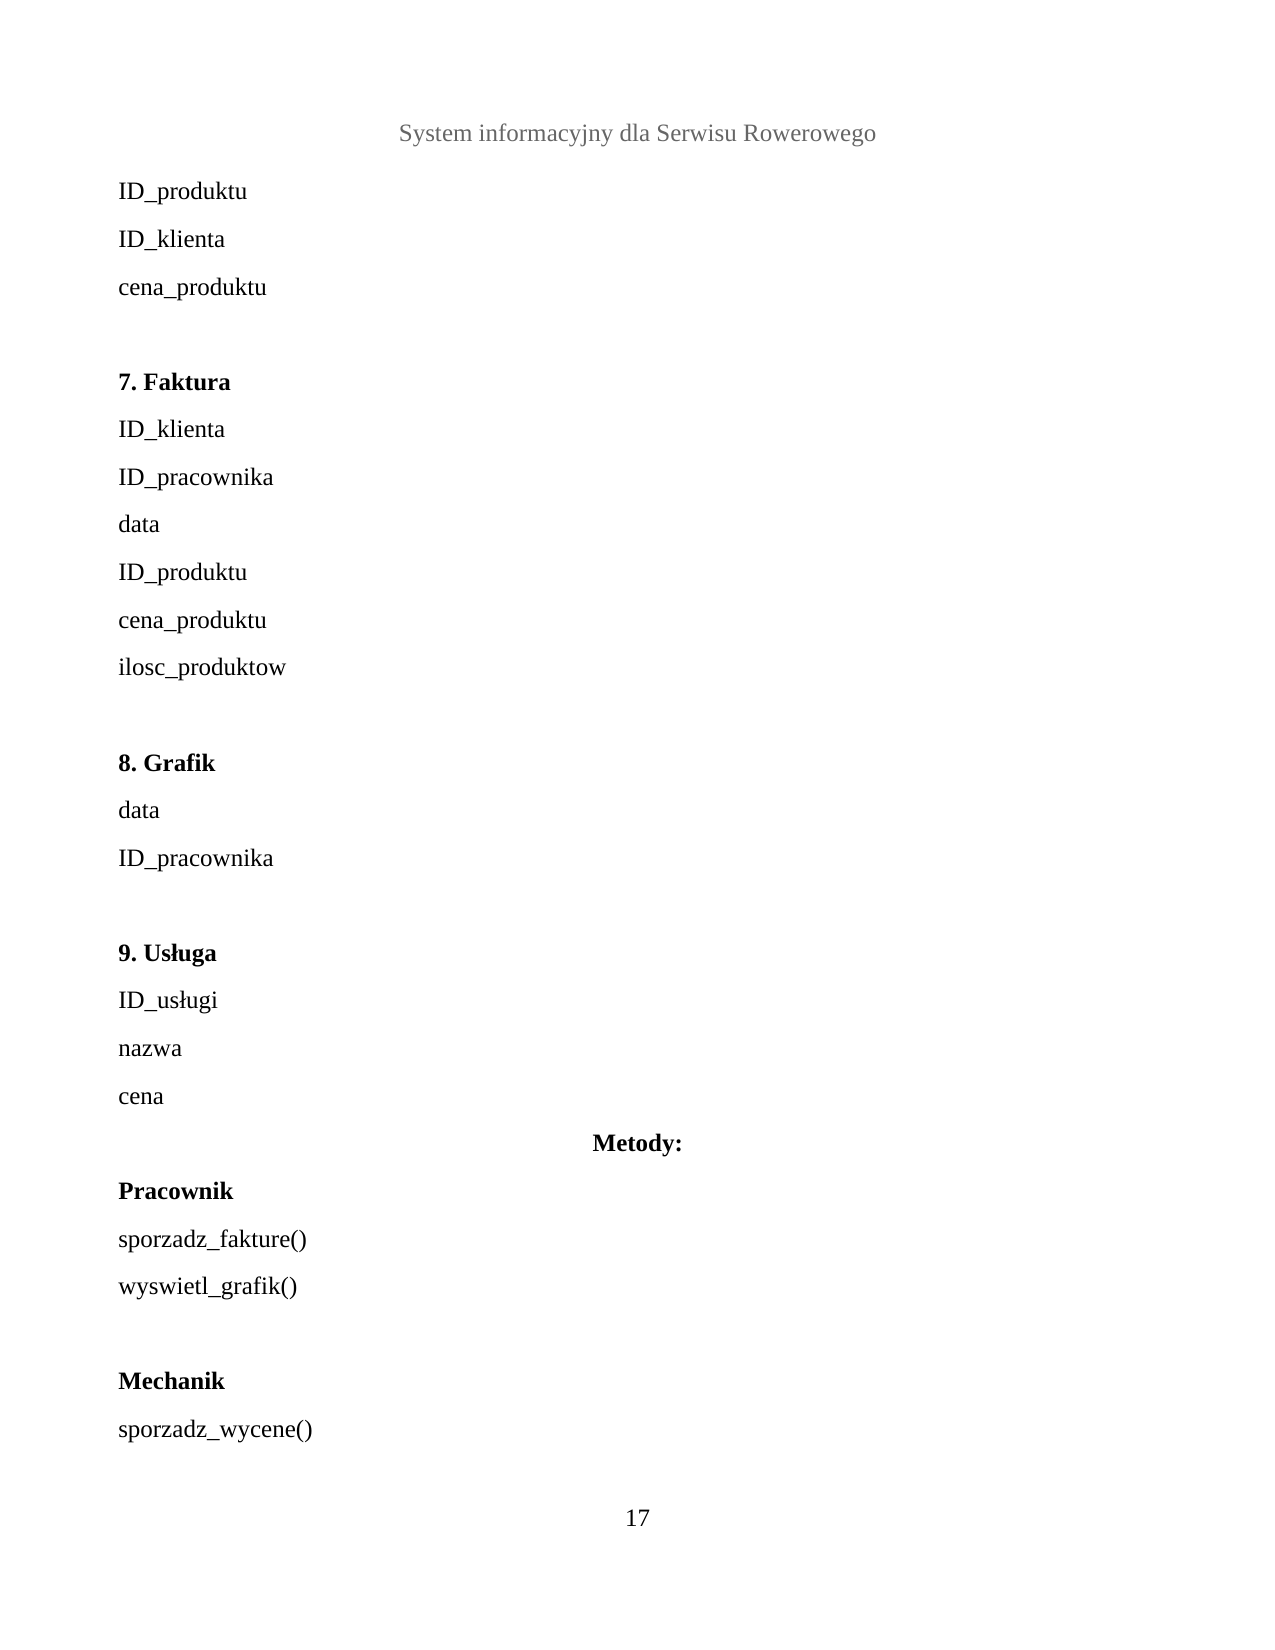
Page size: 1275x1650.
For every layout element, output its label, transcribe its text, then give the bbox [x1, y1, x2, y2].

text ID_klienta [118, 224, 1157, 253]
text nazwa [118, 1033, 1157, 1062]
text cena_produktu [118, 605, 1157, 633]
text wyswietl_grafik() [118, 1271, 1157, 1300]
text ID_produktu [118, 176, 1157, 205]
text cena [118, 1081, 1157, 1109]
text 7. Faktura [118, 367, 1157, 396]
text 9. Usługa [118, 938, 1157, 967]
text ID_klienta [118, 414, 1157, 443]
text Mechanik [118, 1366, 1157, 1395]
text ilosc_produktow [118, 652, 1157, 681]
text ID_pracownika [118, 462, 1157, 491]
text data [118, 509, 1157, 538]
text data [118, 795, 1157, 824]
text sporzadz_fakture() [118, 1224, 1157, 1252]
text sporzadz_wycene() [118, 1414, 1157, 1443]
text ID_pracownika [118, 843, 1157, 872]
text Metody: [118, 1128, 1157, 1157]
text cena_produktu [118, 272, 1157, 300]
text Pracownik [118, 1176, 1157, 1205]
text ID_produktu [118, 557, 1157, 586]
text 8. Grafik [118, 748, 1157, 776]
text ID_usługi [118, 986, 1157, 1014]
